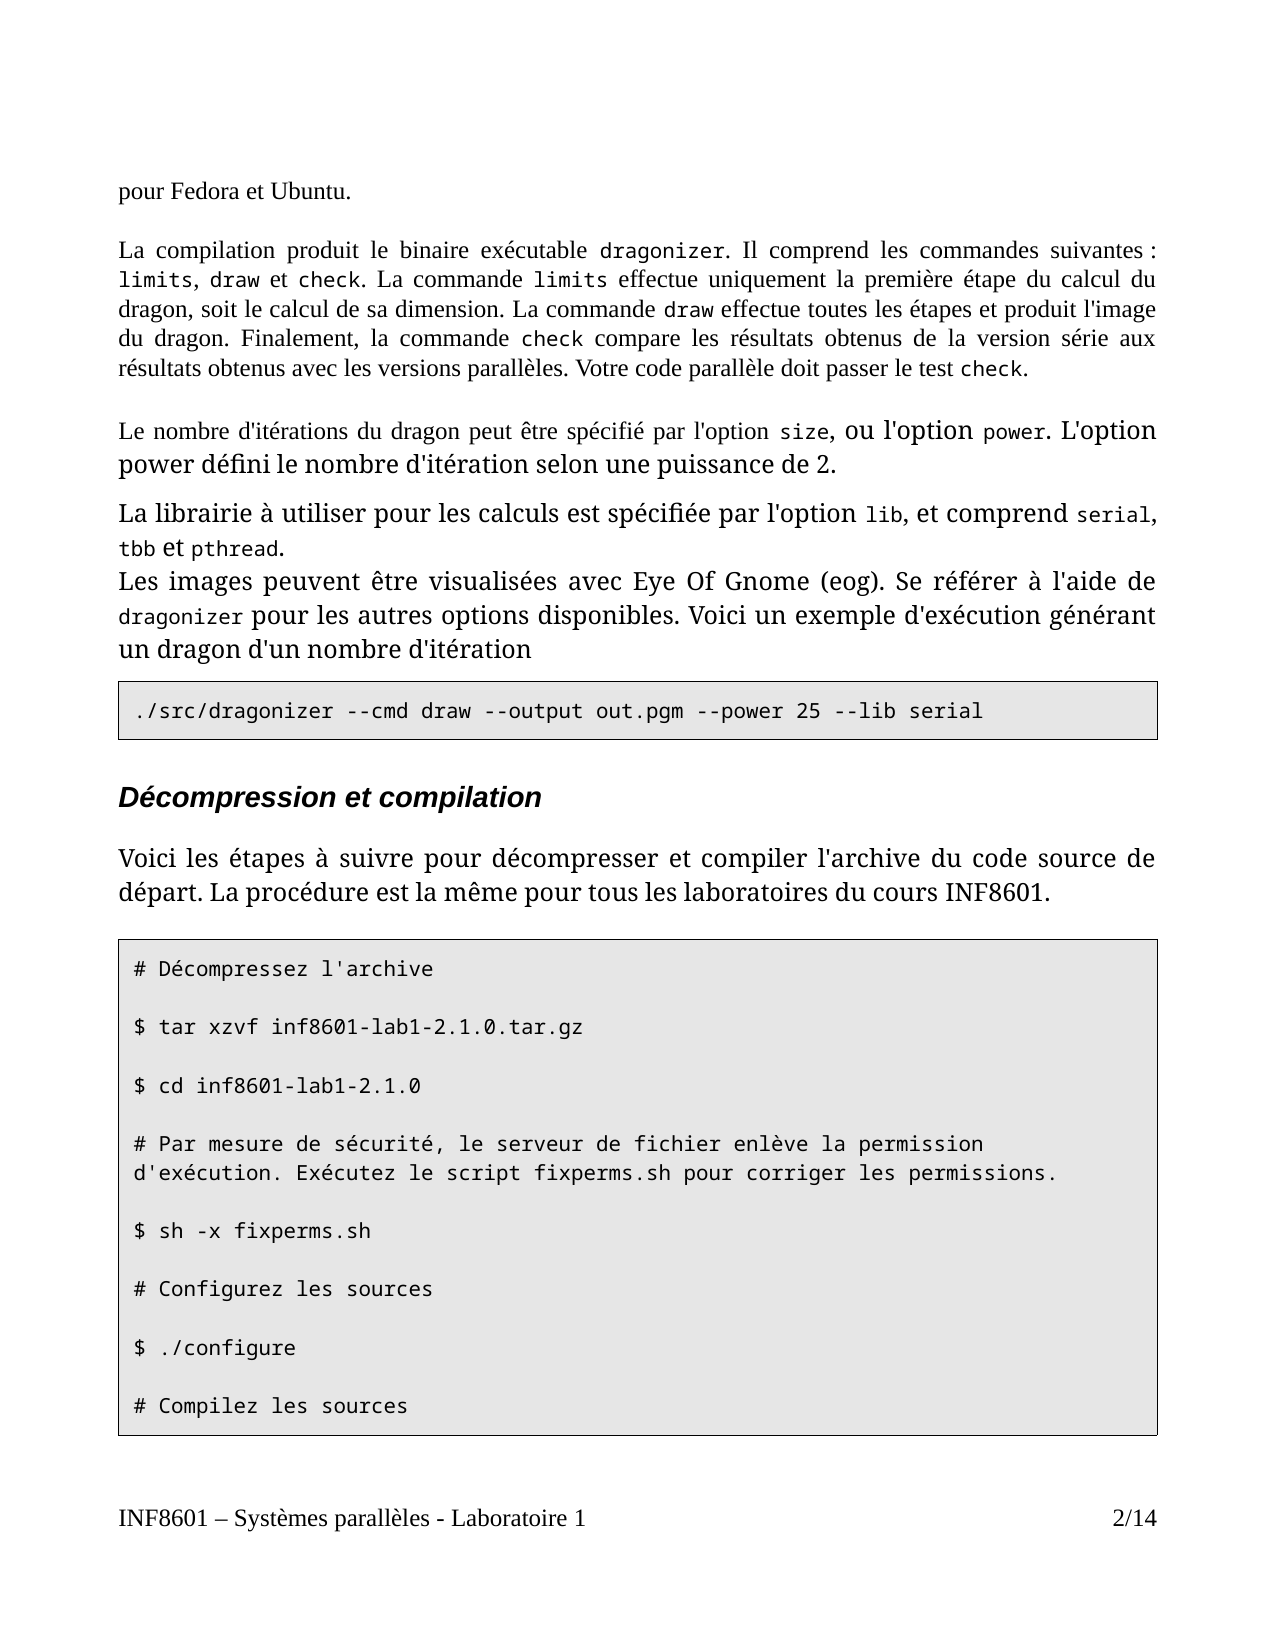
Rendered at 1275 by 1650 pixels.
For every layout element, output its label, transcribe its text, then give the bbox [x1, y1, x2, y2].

text # Décompressez l'archive [119, 940, 1157, 982]
text $ cd inf8601-lab1-2.1.0 [119, 1056, 1157, 1099]
text pour Fedora et Ubuntu. [118, 176, 1157, 205]
text Voici les étapes à suivre pour décompresser et compiler l'archive du code source de départ. La procédure est la même pour tous les laboratoires du cours INF8601. [118, 841, 1157, 909]
text Le nombre d'itérations du dragon peut être spécifié par l'option size, ou l'option power. L'option power défini le nombre d'itération selon une puissance de 2. [118, 412, 1157, 481]
text La librairie à utiliser pour les calculs est spécifiée par l'option lib, et comprend serial, tbb et pthread. [118, 496, 1157, 564]
text $ tar xzvf inf8601-lab1-2.1.0.tar.gz [119, 997, 1157, 1041]
text # Par mesure de sécurité, le serveur de fichier enlève la permission d'exécution. Exécutez le script fixperms.sh pour corriger les permissions. [119, 1114, 1157, 1186]
text $ ./configure [119, 1318, 1157, 1361]
subtitle Décompression et compilation [118, 779, 1157, 813]
text Les images peuvent être visualisées avec Eye Of Gnome (eog). Se référer à l'aide de dragonizer pour les autres options disponibles. Voici un exemple d'exécution générant un dragon d'un nombre d'itération [118, 564, 1157, 666]
text $ sh -x fixperms.sh [119, 1201, 1157, 1244]
text La compilation produit le binaire exécutable dragonizer. Il comprend les commandes suivantes : limits, draw et check. La commande limits effectue uniquement la première étape du calcul du dragon, soit le calcul de sa dimension. La commande draw effectue toutes les étapes et produit l'image du dragon. Finalement, la commande check compare les résultats obtenus de la version série aux résultats obtenus avec les versions parallèles. Votre code parallèle doit passer le test check. [118, 235, 1157, 382]
text # Compilez les sources [119, 1376, 1157, 1435]
text ./src/dragonizer --cmd draw --output out.pgm --power 25 --lib serial [119, 682, 1157, 739]
text # Configurez les sources [119, 1259, 1157, 1303]
